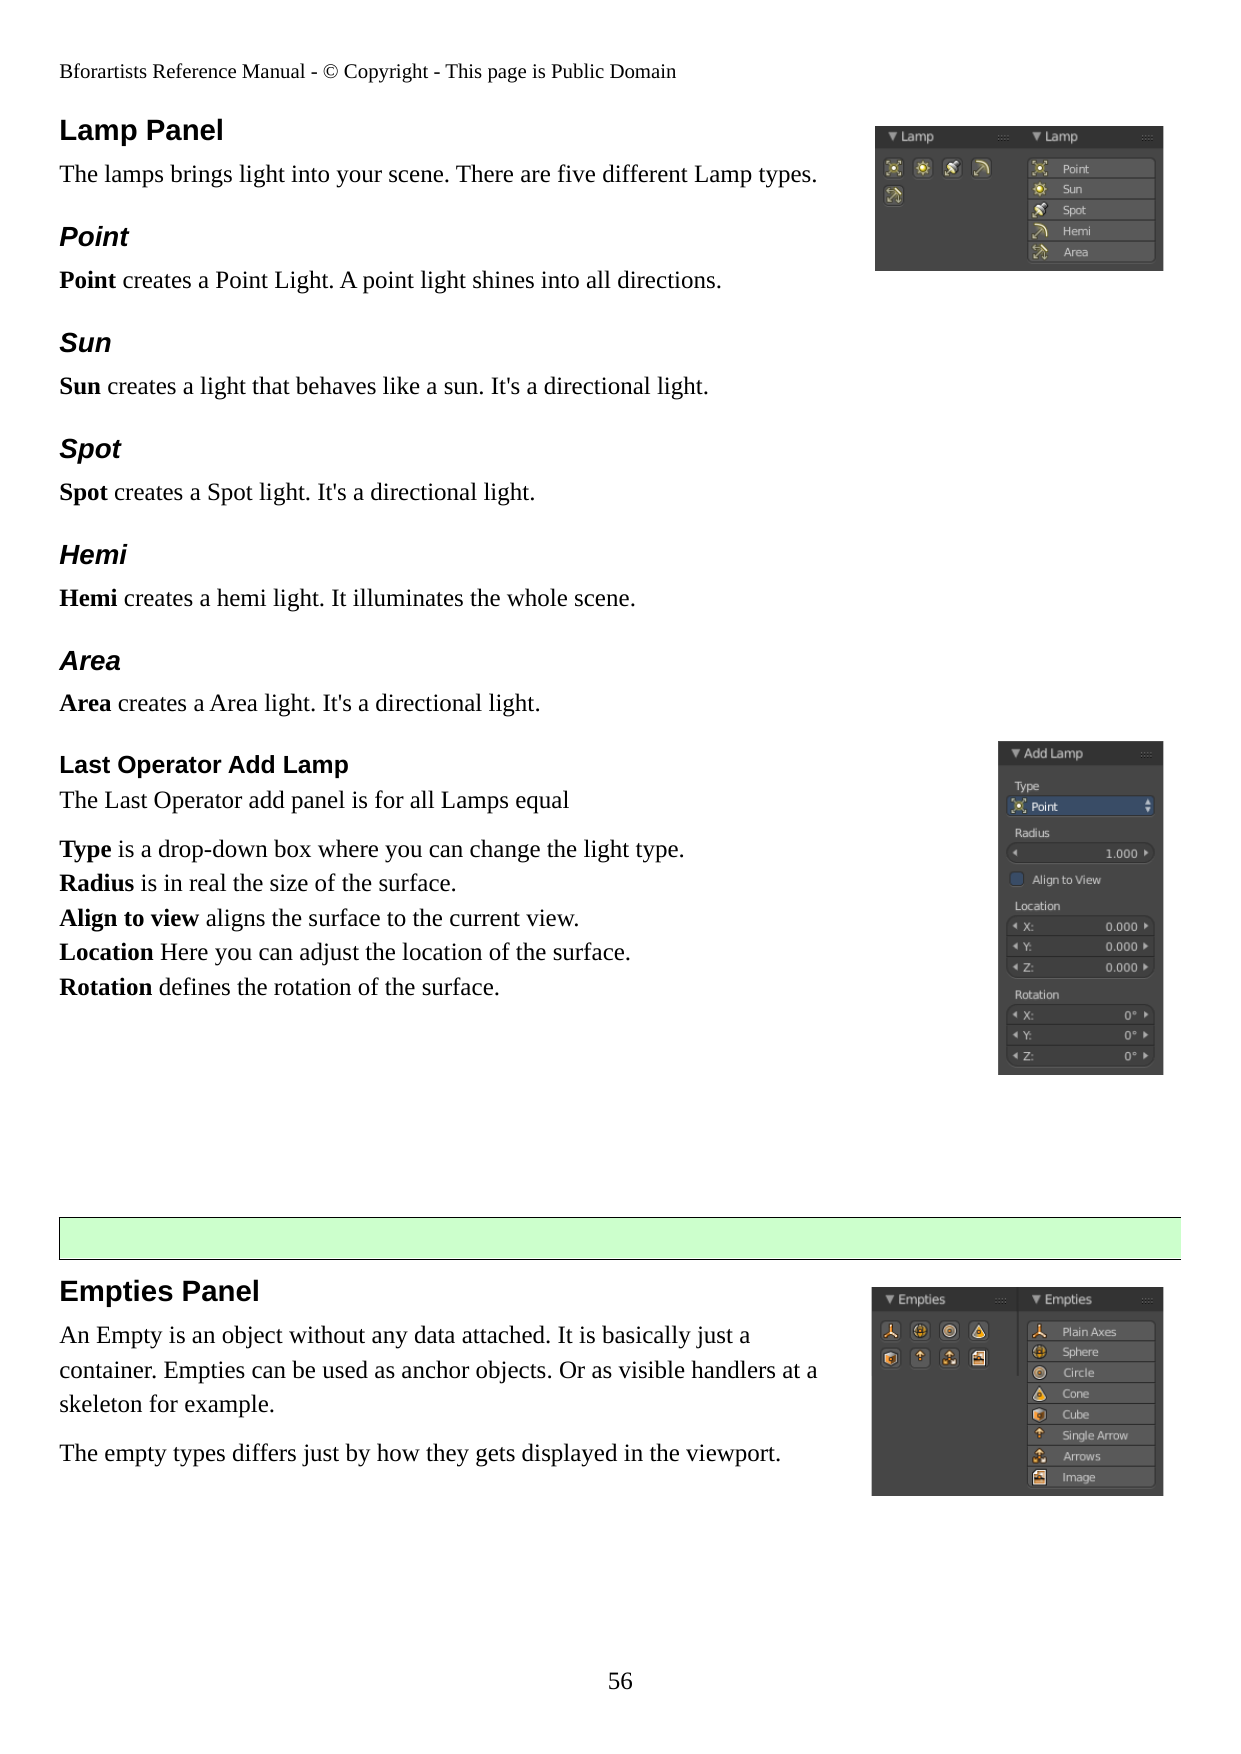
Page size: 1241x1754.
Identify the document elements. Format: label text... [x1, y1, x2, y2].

subtitle Sun [59, 326, 1181, 358]
text Hemi creates a hemi light. It illuminates the whole scene. [59, 583, 1181, 611]
text Area creates a Area light. It's a directional light. [59, 688, 1181, 717]
subtitle Area [59, 644, 1181, 676]
text An Empty is an object without any data attached. It is basically just a container. Empties can be used as anchor objects. Or as visible handlers at a skeleton for example. [59, 1320, 871, 1418]
subtitle Spot [59, 432, 1181, 464]
text Type is a drop-down box where you can change the light type. Radius is in real the size of the surface. Align to view aligns the surface to the current view. Location Here you can adjust the location of the surface. Rotation defines the rotation of the surface. [59, 834, 998, 1001]
subtitle Point [59, 220, 875, 252]
picture [875, 126, 1164, 271]
text The Last Operator add panel is for all Lamps equal [59, 785, 998, 814]
subtitle Empties Panel [59, 1274, 1181, 1308]
subtitle Lamp Panel [59, 113, 1181, 146]
text Sun creates a light that behaves like a sun. It's a directional light. [59, 371, 1181, 399]
subtitle Hemi [59, 538, 1181, 570]
subtitle Last Operator Add Lamp [59, 750, 998, 779]
text The empty types differs just by how they gets displayed in the viewport. [59, 1438, 871, 1467]
picture [998, 741, 1164, 1075]
subtitle [1164, 750, 1181, 779]
table_header [60, 1218, 1181, 1258]
text Point creates a Point Light. A point light shines into all directions. [59, 265, 1181, 293]
text Spot creates a Spot light. It's a directional light. [59, 477, 1181, 505]
text The lamps brings light into your scene. There are five different Lamp types. [59, 159, 875, 188]
subtitle [1164, 220, 1181, 252]
picture [871, 1287, 1164, 1496]
